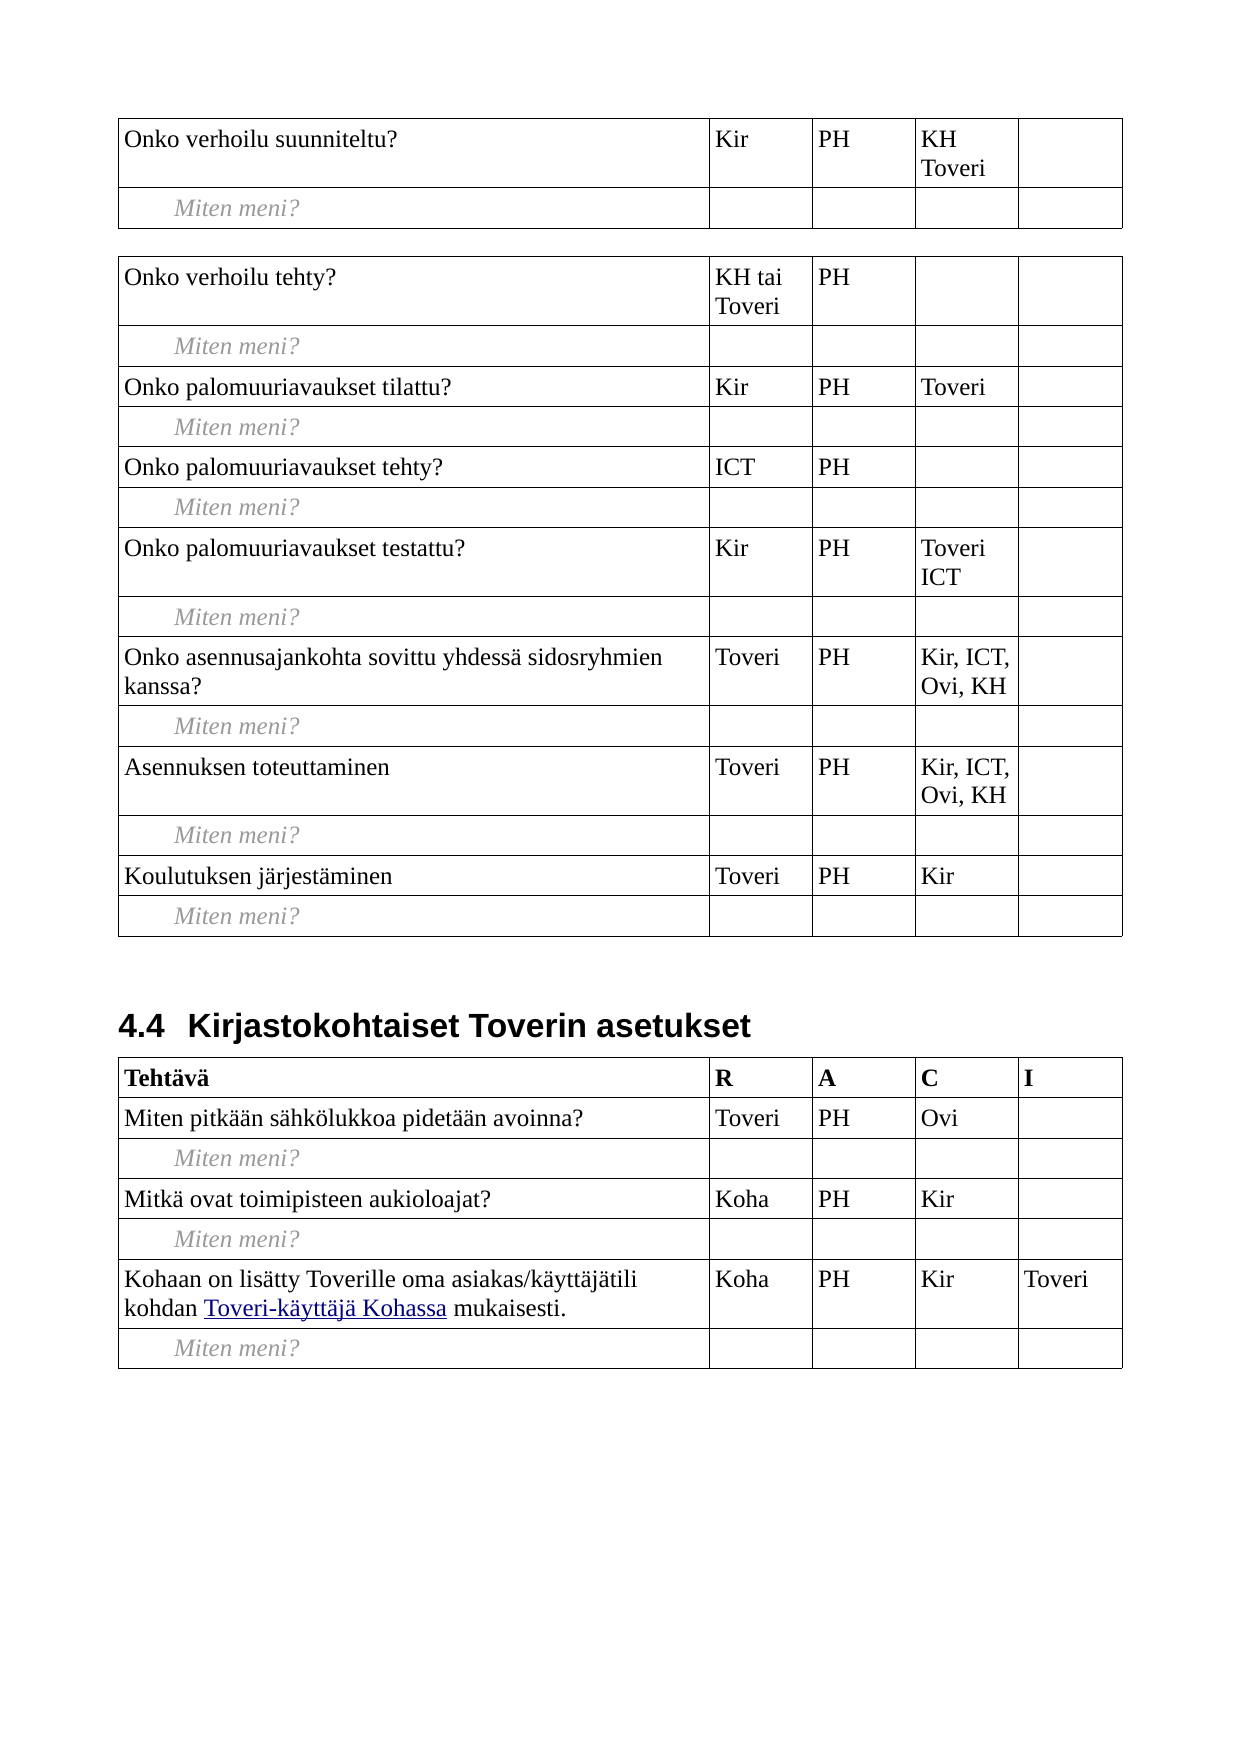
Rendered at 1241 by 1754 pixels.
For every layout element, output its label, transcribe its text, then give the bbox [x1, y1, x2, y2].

table_header Onko verhoilu tehty? [119, 257, 709, 325]
table_cell [916, 326, 1018, 366]
table_cell [710, 326, 812, 366]
table_cell PH [813, 447, 915, 487]
table_header Tehtävä [119, 1058, 709, 1097]
table_cell Miten meni? [119, 188, 709, 227]
table_cell PH [813, 1179, 915, 1218]
table_cell [916, 447, 1018, 487]
table_cell [813, 326, 915, 366]
table_cell [710, 1139, 812, 1178]
table_cell [1019, 367, 1122, 406]
table_cell Kir [916, 1260, 1018, 1327]
table_cell Koulutuksen järjestäminen [119, 856, 709, 895]
table_cell PH [813, 856, 915, 895]
table_cell [916, 1219, 1018, 1258]
table_cell Onko asennusajankohta sovittu yhdessä sidosryhmien kanssa? [119, 637, 709, 705]
table_cell Kir, ICT, Ovi, KH [916, 637, 1018, 705]
table_cell PH [813, 1098, 915, 1137]
table_cell KH Toveri [916, 119, 1018, 187]
table_header [916, 257, 1018, 325]
table_cell Kir [710, 528, 812, 596]
table_cell Koha [710, 1179, 812, 1218]
table_cell [710, 896, 812, 936]
table_cell [1019, 896, 1122, 936]
table_cell [1019, 1329, 1122, 1368]
table_cell [1019, 1179, 1122, 1218]
table_cell [710, 1329, 812, 1368]
table_cell Miten meni? [119, 1329, 709, 1368]
table_cell Miten meni? [119, 407, 709, 446]
table_cell [1019, 488, 1122, 527]
table_cell Miten meni? [119, 488, 709, 527]
table_header [1019, 257, 1122, 325]
table_cell [1019, 1098, 1122, 1137]
table_cell [1019, 597, 1122, 636]
table_cell [916, 1139, 1018, 1178]
table_cell PH [813, 637, 915, 705]
table_cell Koha [710, 1260, 812, 1327]
table_cell [1019, 188, 1122, 227]
table_cell Toveri [916, 367, 1018, 406]
table_cell [1019, 637, 1122, 705]
subtitle Kirjastokohtaiset Toverin asetukset [118, 1006, 1122, 1044]
table_cell [1019, 706, 1122, 746]
table_cell Toveri [710, 1098, 812, 1137]
table_cell [1019, 816, 1122, 855]
table_cell [813, 488, 915, 527]
table_cell Miten meni? [119, 597, 709, 636]
table_cell [813, 706, 915, 746]
table_cell Miten meni? [119, 1139, 709, 1178]
table_cell [916, 407, 1018, 446]
table_cell [813, 407, 915, 446]
table_cell Ovi [916, 1098, 1018, 1137]
table_cell Kohaan on lisätty Toverille oma asiakas/käyttäjätili kohdan Toveri-käyttäjä Kohassa mukaisesti. [119, 1260, 709, 1327]
table_cell Toveri [710, 747, 812, 815]
table_cell Miten pitkään sähkölukkoa pidetään avoinna? [119, 1098, 709, 1137]
table_cell [916, 816, 1018, 855]
table_cell PH [813, 1260, 915, 1327]
table_cell [710, 1219, 812, 1258]
table_cell Mitkä ovat toimipisteen aukioloajat? [119, 1179, 709, 1218]
table_cell Miten meni? [119, 706, 709, 746]
table_cell Miten meni? [119, 896, 709, 936]
table_cell Miten meni? [119, 326, 709, 366]
table_header A [813, 1058, 915, 1097]
table_cell [813, 816, 915, 855]
table_cell [710, 597, 812, 636]
table_cell [1019, 407, 1122, 446]
table_cell Onko verhoilu suunniteltu? [119, 119, 709, 187]
table_cell PH [813, 747, 915, 815]
table_cell [710, 706, 812, 746]
table_cell Kir [916, 1179, 1018, 1218]
table_cell Kir [916, 856, 1018, 895]
table_cell [813, 896, 915, 936]
table_cell Kir, ICT, Ovi, KH [916, 747, 1018, 815]
table_cell PH [813, 528, 915, 596]
table_cell [1019, 528, 1122, 596]
table_cell [710, 188, 812, 227]
table_cell [813, 1329, 915, 1368]
table_cell [710, 816, 812, 855]
table_header R [710, 1058, 812, 1097]
table_cell Kir [710, 119, 812, 187]
table_cell [1019, 119, 1122, 187]
table_cell Miten meni? [119, 816, 709, 855]
table_cell [1019, 1139, 1122, 1178]
table_cell [916, 706, 1018, 746]
table_cell Toveri [710, 856, 812, 895]
table_header I [1019, 1058, 1122, 1097]
table_header PH [813, 257, 915, 325]
table_cell Toveri [710, 637, 812, 705]
table_cell [710, 407, 812, 446]
table_cell [710, 488, 812, 527]
table_cell Toveri ICT [916, 528, 1018, 596]
table_cell [813, 188, 915, 227]
table_cell [813, 1139, 915, 1178]
table_header KH tai Toveri [710, 257, 812, 325]
table_cell [1019, 447, 1122, 487]
table_cell [1019, 326, 1122, 366]
table_cell [1019, 856, 1122, 895]
table_cell [813, 597, 915, 636]
table_cell Onko palomuuriavaukset tilattu? [119, 367, 709, 406]
table_cell PH [813, 367, 915, 406]
table_cell ICT [710, 447, 812, 487]
table_cell [916, 188, 1018, 227]
table_cell [916, 896, 1018, 936]
table_cell Onko palomuuriavaukset tehty? [119, 447, 709, 487]
table_cell [916, 597, 1018, 636]
table_cell [813, 1219, 915, 1258]
table_cell PH [813, 119, 915, 187]
table_cell Onko palomuuriavaukset testattu? [119, 528, 709, 596]
table_cell Asennuksen toteuttaminen [119, 747, 709, 815]
table_cell [1019, 747, 1122, 815]
table_cell Miten meni? [119, 1219, 709, 1258]
table_header C [916, 1058, 1018, 1097]
table_cell Kir [710, 367, 812, 406]
table_cell [916, 488, 1018, 527]
table_cell Toveri [1019, 1260, 1122, 1327]
table_cell [916, 1329, 1018, 1368]
table_cell [1019, 1219, 1122, 1258]
